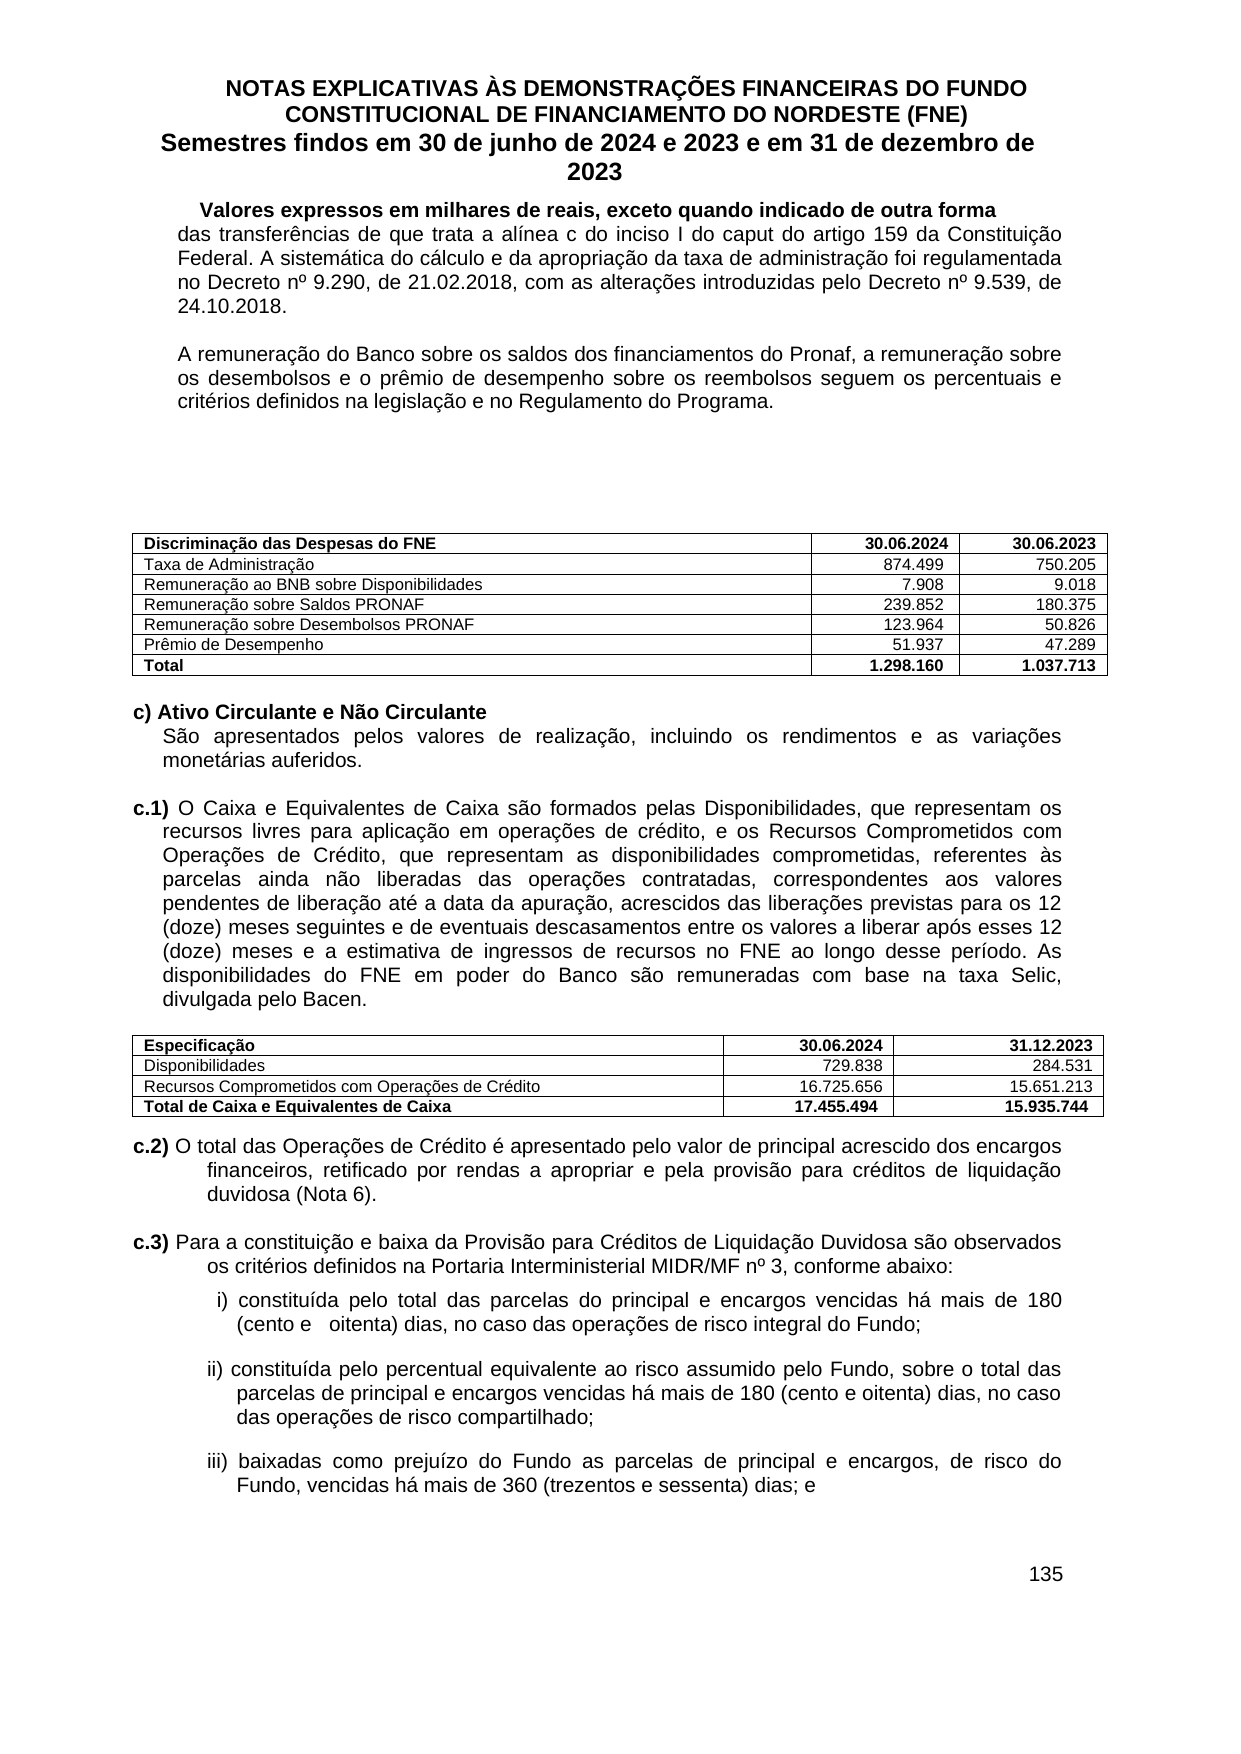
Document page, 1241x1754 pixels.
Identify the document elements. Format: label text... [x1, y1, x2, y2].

table_cell Remuneração ao BNB sobre Disponibilidades [133, 575, 811, 594]
table_cell Disponibilidades [133, 1056, 723, 1075]
table_cell 16.725.656 [724, 1076, 893, 1096]
table_cell 284.531 [894, 1056, 1103, 1075]
table_cell Prêmio de Desempenho [133, 635, 811, 654]
text i) constituída pelo total das parcelas do principal e encargos vencidas há mais de 180 (cento e oitenta) dias, no caso das operações de risco integral do Fundo; [207, 1288, 1063, 1336]
text c.3) Para a constituição e baixa da Provisão para Créditos de Liquidação Duvidosa são observados os critérios definidos na Portaria Interministerial MIDR/MF nº 3, conforme abaixo: [133, 1229, 1063, 1277]
table_cell 50.826 [960, 615, 1107, 634]
table_header 31.12.2023 [894, 1036, 1103, 1055]
table_cell Taxa de Administração [133, 554, 811, 573]
table_cell 15.651.213 [894, 1076, 1103, 1096]
table_cell 874.499 [812, 554, 959, 573]
table_cell 729.838 [724, 1056, 893, 1075]
table_cell Total [133, 655, 811, 674]
table_cell 180.375 [960, 595, 1107, 614]
table_cell 1.037.713 [960, 655, 1107, 674]
table_cell 15.935.744 [894, 1097, 1103, 1116]
table_header 30.06.2023 [960, 534, 1107, 553]
table_cell Recursos Comprometidos com Operações de Crédito [133, 1076, 723, 1096]
text iii) baixadas como prejuízo do Fundo as parcelas de principal e encargos, de risco do Fundo, vencidas há mais de 360 (trezentos e sessenta) dias; e [207, 1449, 1063, 1497]
table_cell 47.289 [960, 635, 1107, 654]
table_header Especificação [133, 1036, 723, 1055]
table_header Discriminação das Despesas do FNE [133, 534, 811, 553]
table_cell Total de Caixa e Equivalentes de Caixa [133, 1097, 723, 1116]
table_cell 239.852 [812, 595, 959, 614]
table_cell Remuneração sobre Saldos PRONAF [133, 595, 811, 614]
table_cell 7.908 [812, 575, 959, 594]
table_header 30.06.2024 [812, 534, 959, 553]
text c) Ativo Circulante e Não Circulante [133, 699, 1063, 723]
table_cell 1.298.160 [812, 655, 959, 674]
table_cell 750.205 [960, 554, 1107, 573]
table_cell 51.937 [812, 635, 959, 654]
text A remuneração do Banco sobre os saldos dos financiamentos do Pronaf, a remuneração sobre os desembolsos e o prêmio de desempenho sobre os reembolsos seguem os percentuais e critérios definidos na legislação e no Regulamento do Programa. [177, 341, 1063, 413]
table_cell 9.018 [960, 575, 1107, 594]
table_header 30.06.2024 [724, 1036, 893, 1055]
text c.2) O total das Operações de Crédito é apresentado pelo valor de principal acrescido dos encargos financeiros, retificado por rendas a apropriar e pela provisão para créditos de liquidação duvidosa (Nota 6). [133, 1134, 1063, 1206]
text das transferências de que trata a alínea c do inciso I do caput do artigo 159 da Constituição Federal. A sistemática do cálculo e da apropriação da taxa de administração foi regulamentada no Decreto nº 9.290, de 21.02.2018, com as alterações introduzidas pelo Decreto nº 9.539, de 24.10.2018. [177, 222, 1063, 317]
text ii) constituída pelo percentual equivalente ao risco assumido pelo Fundo, sobre o total das parcelas de principal e encargos vencidas há mais de 180 (cento e oitenta) dias, no caso das operações de risco compartilhado; [207, 1357, 1063, 1428]
text c.1) O Caixa e Equivalentes de Caixa são formados pelas Disponibilidades, que representam os recursos livres para aplicação em operações de crédito, e os Recursos Comprometidos com Operações de Crédito, que representam as disponibilidades comprometidas, referentes às parcelas ainda não liberadas das operações contratadas, correspondentes aos valores pendentes de liberação até a data da apuração, acrescidos das liberações previstas para os 12 (doze) meses seguintes e de eventuais descasamentos entre os valores a liberar após esses 12 (doze) meses e a estimativa de ingressos de recursos no FNE ao longo desse período. As disponibilidades do FNE em poder do Banco são remuneradas com base na taxa Selic, divulgada pelo Bacen. [133, 795, 1063, 1011]
table_cell 123.964 [812, 615, 959, 634]
text São apresentados pelos valores de realização, incluindo os rendimentos e as variações monetárias auferidos. [162, 723, 1063, 771]
table_cell Remuneração sobre Desembolsos PRONAF [133, 615, 811, 634]
table_cell 17.455.494 [724, 1097, 893, 1116]
